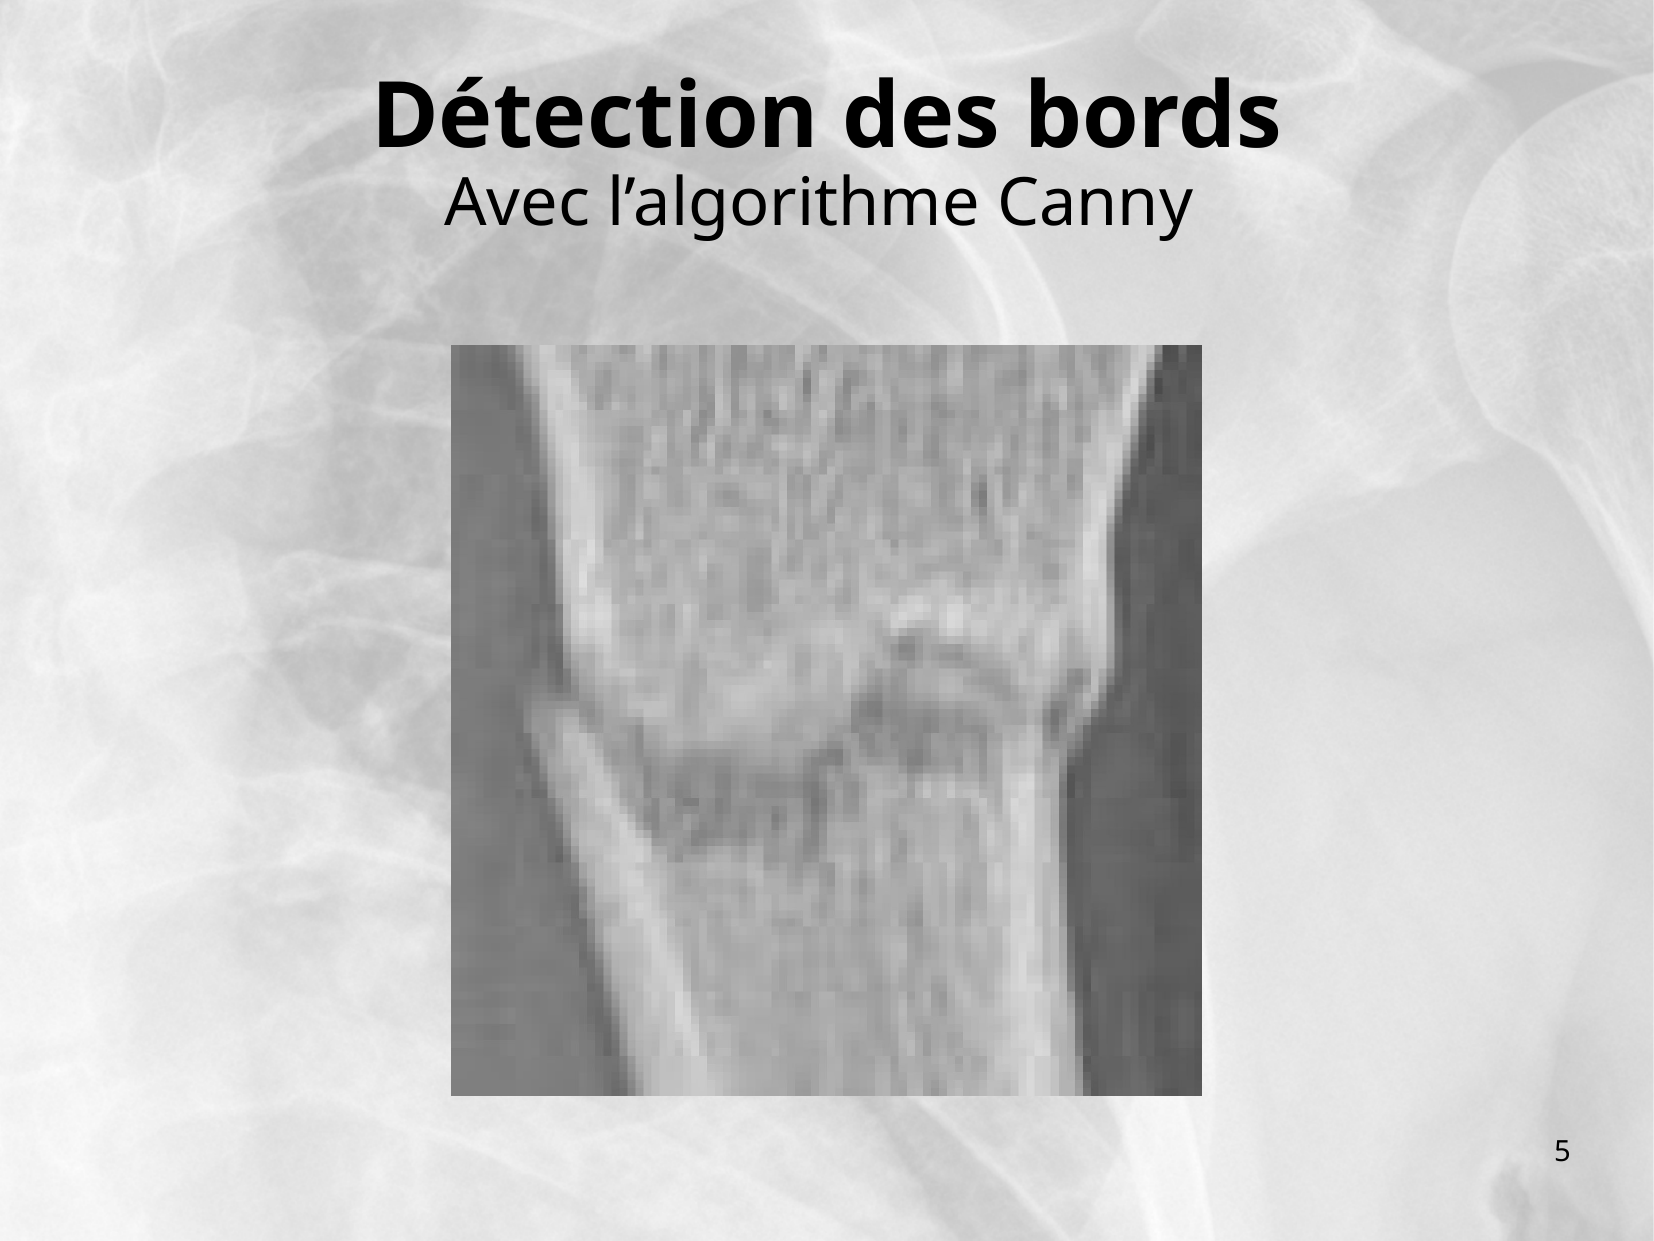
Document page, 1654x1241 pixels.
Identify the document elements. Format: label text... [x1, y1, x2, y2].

title Détection des bords [82, 8, 1571, 216]
list Avec l’algorithme Canny [75, 153, 1564, 239]
picture [0, 0, 1654, 1241]
